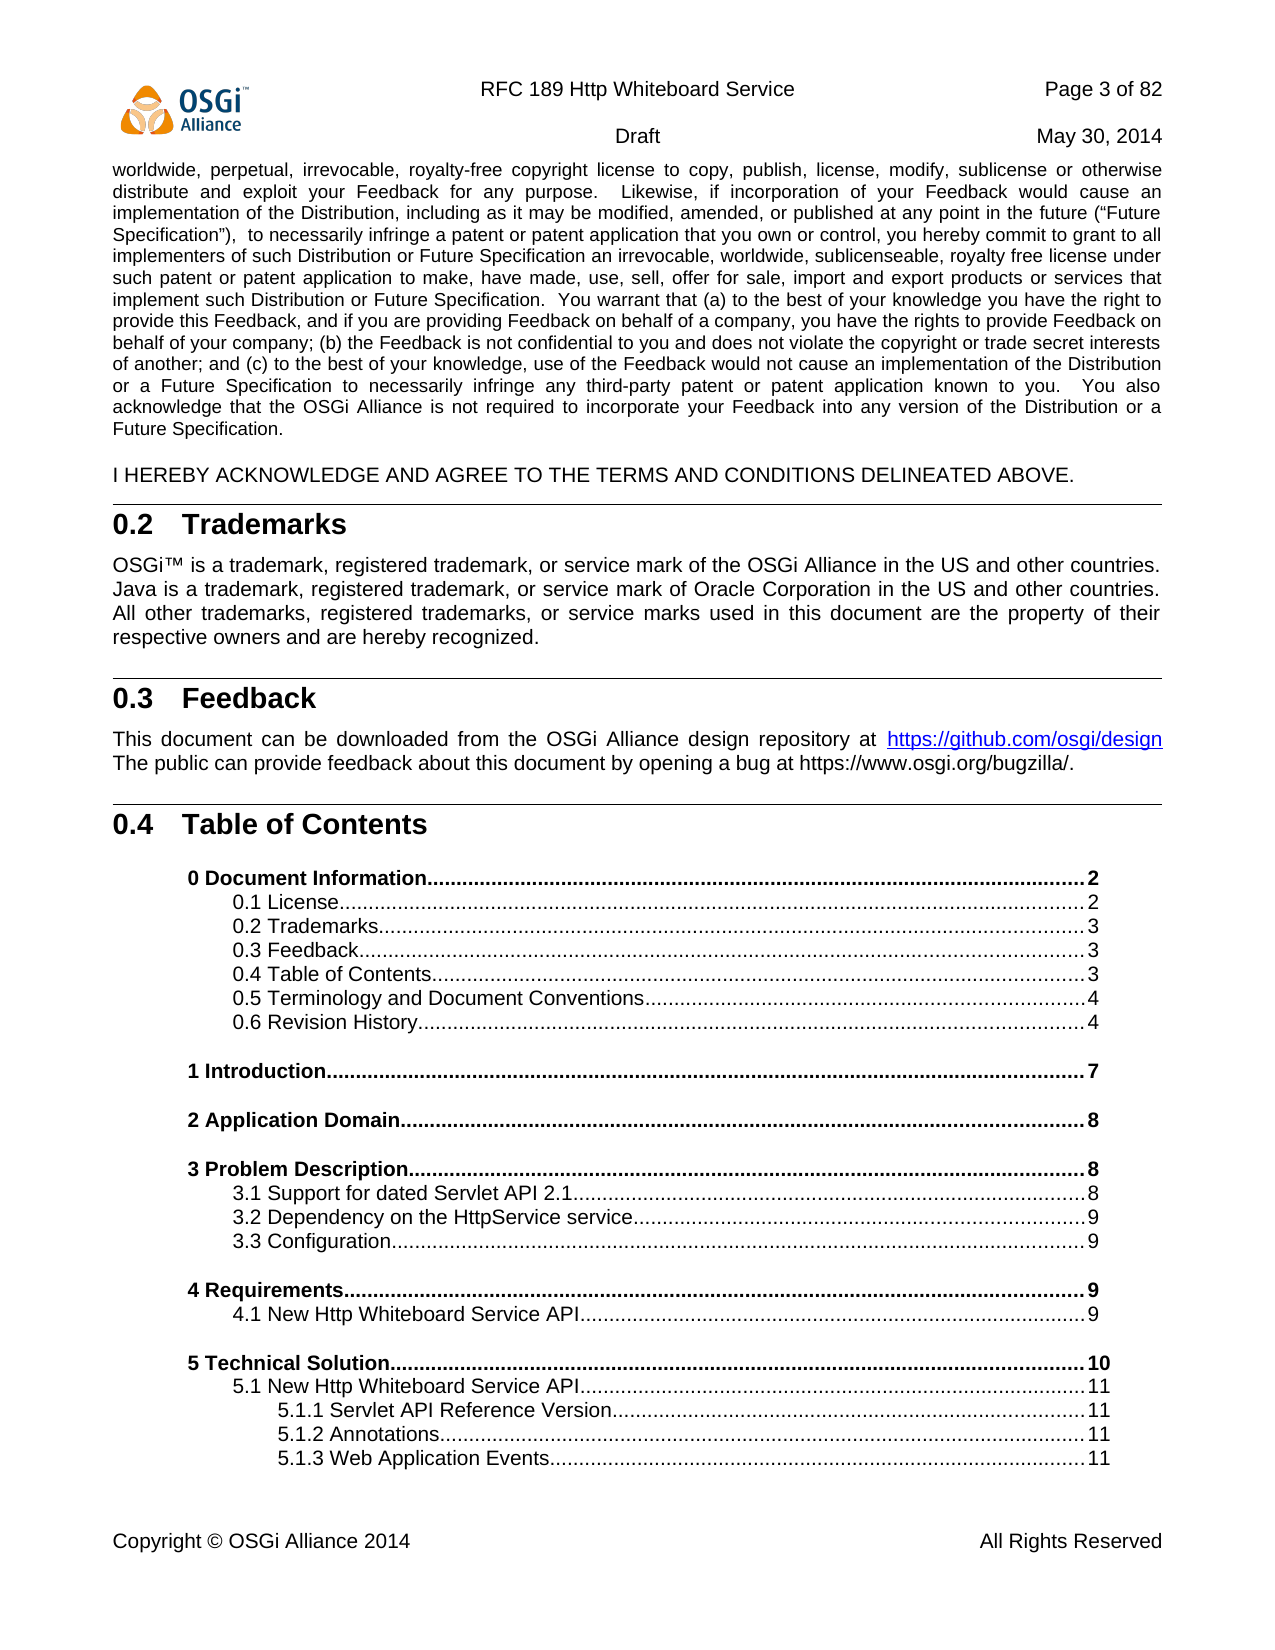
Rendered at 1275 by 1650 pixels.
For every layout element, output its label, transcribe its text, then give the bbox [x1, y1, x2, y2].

text This document can be downloaded from the OSGi Alliance design repository at https://github.com/osgi/design The public can provide feedback about this document by opening a bug at https://www.osgi.org/bugzilla/. [112, 727, 1162, 775]
text 0.2 Trademarks 3 [232, 914, 1162, 938]
text 0 Document Information 2 [187, 866, 1162, 890]
text I HEREBY ACKNOWLEDGE AND AGREE TO THE TERMS AND CONDITIONS DELINEATED ABOVE. [112, 463, 1162, 487]
text 3.2 Dependency on the HttpService service 9 [232, 1204, 1162, 1228]
text 4.1 New Http Whiteboard Service API 9 [232, 1301, 1162, 1325]
text 3 Problem Description 8 [187, 1157, 1162, 1181]
text 5.1.2 Annotations 11 [277, 1422, 1162, 1446]
text 4 Requirements 9 [187, 1277, 1162, 1301]
text worldwide, perpetual, irrevocable, royalty-free copyright license to copy, publish, license, modify, sublicense or otherwise distribute and exploit your Feedback for any purpose. Likewise, if incorporation of your Feedback would cause an implementation of the Distribution, including as it may be modified, amended, or published at any point in the future (“Future Specification”), to necessarily infringe a patent or patent application that you own or control, you hereby commit to grant to all implementers of such Distribution or Future Specification an irrevocable, worldwide, sublicenseable, royalty free license under such patent or patent application to make, have made, use, sell, offer for sale, import and export products or services that implement such Distribution or Future Specification. You warrant that (a) to the best of your knowledge you have the right to provide this Feedback, and if you are providing Feedback on behalf of a company, you have the rights to provide Feedback on behalf of your company; (b) the Feedback is not confidential to you and does not violate the copyright or trade secret interests of another; and (c) to the best of your knowledge, use of the Feedback would not cause an implementation of the Distribution or a Future Specification to necessarily infringe any third-party patent or patent application known to you. You also acknowledge that the OSGi Alliance is not required to incorporate your Feedback into any version of the Distribution or a Future Specification. [112, 159, 1162, 439]
text 0.3 Feedback 3 [232, 938, 1162, 962]
text 0.5 Terminology and Document Conventions 4 [232, 986, 1162, 1010]
text OSGi™ is a trademark, registered trademark, or service mark of the OSGi Alliance in the US and other countries. Java is a trademark, registered trademark, or service mark of Oracle Corporation in the US and other countries. All other trademarks, registered trademarks, or service marks used in this document are the property of their respective owners and are hereby recognized. [112, 553, 1162, 649]
text 0.6 Revision History 4 [232, 1010, 1162, 1034]
subtitle Trademarks [112, 505, 1162, 541]
text 5.1 New Http Whiteboard Service API 11 [232, 1374, 1162, 1398]
text 3.1 Support for dated Servlet API 2.1 8 [232, 1181, 1162, 1204]
text 5 Technical Solution 10 [187, 1350, 1162, 1374]
text 3.3 Configuration 9 [232, 1228, 1162, 1252]
picture [113, 78, 257, 142]
subtitle Table of Contents [112, 805, 1162, 841]
text 0.1 License 2 [232, 890, 1162, 914]
text 0.4 Table of Contents 3 [232, 962, 1162, 986]
text 5.1.3 Web Application Events 11 [277, 1446, 1162, 1470]
text 2 Application Domain 8 [187, 1108, 1162, 1132]
subtitle Feedback [112, 679, 1162, 715]
text 1 Introduction 7 [187, 1059, 1162, 1083]
text 5.1.1 Servlet API Reference Version 11 [277, 1398, 1162, 1422]
